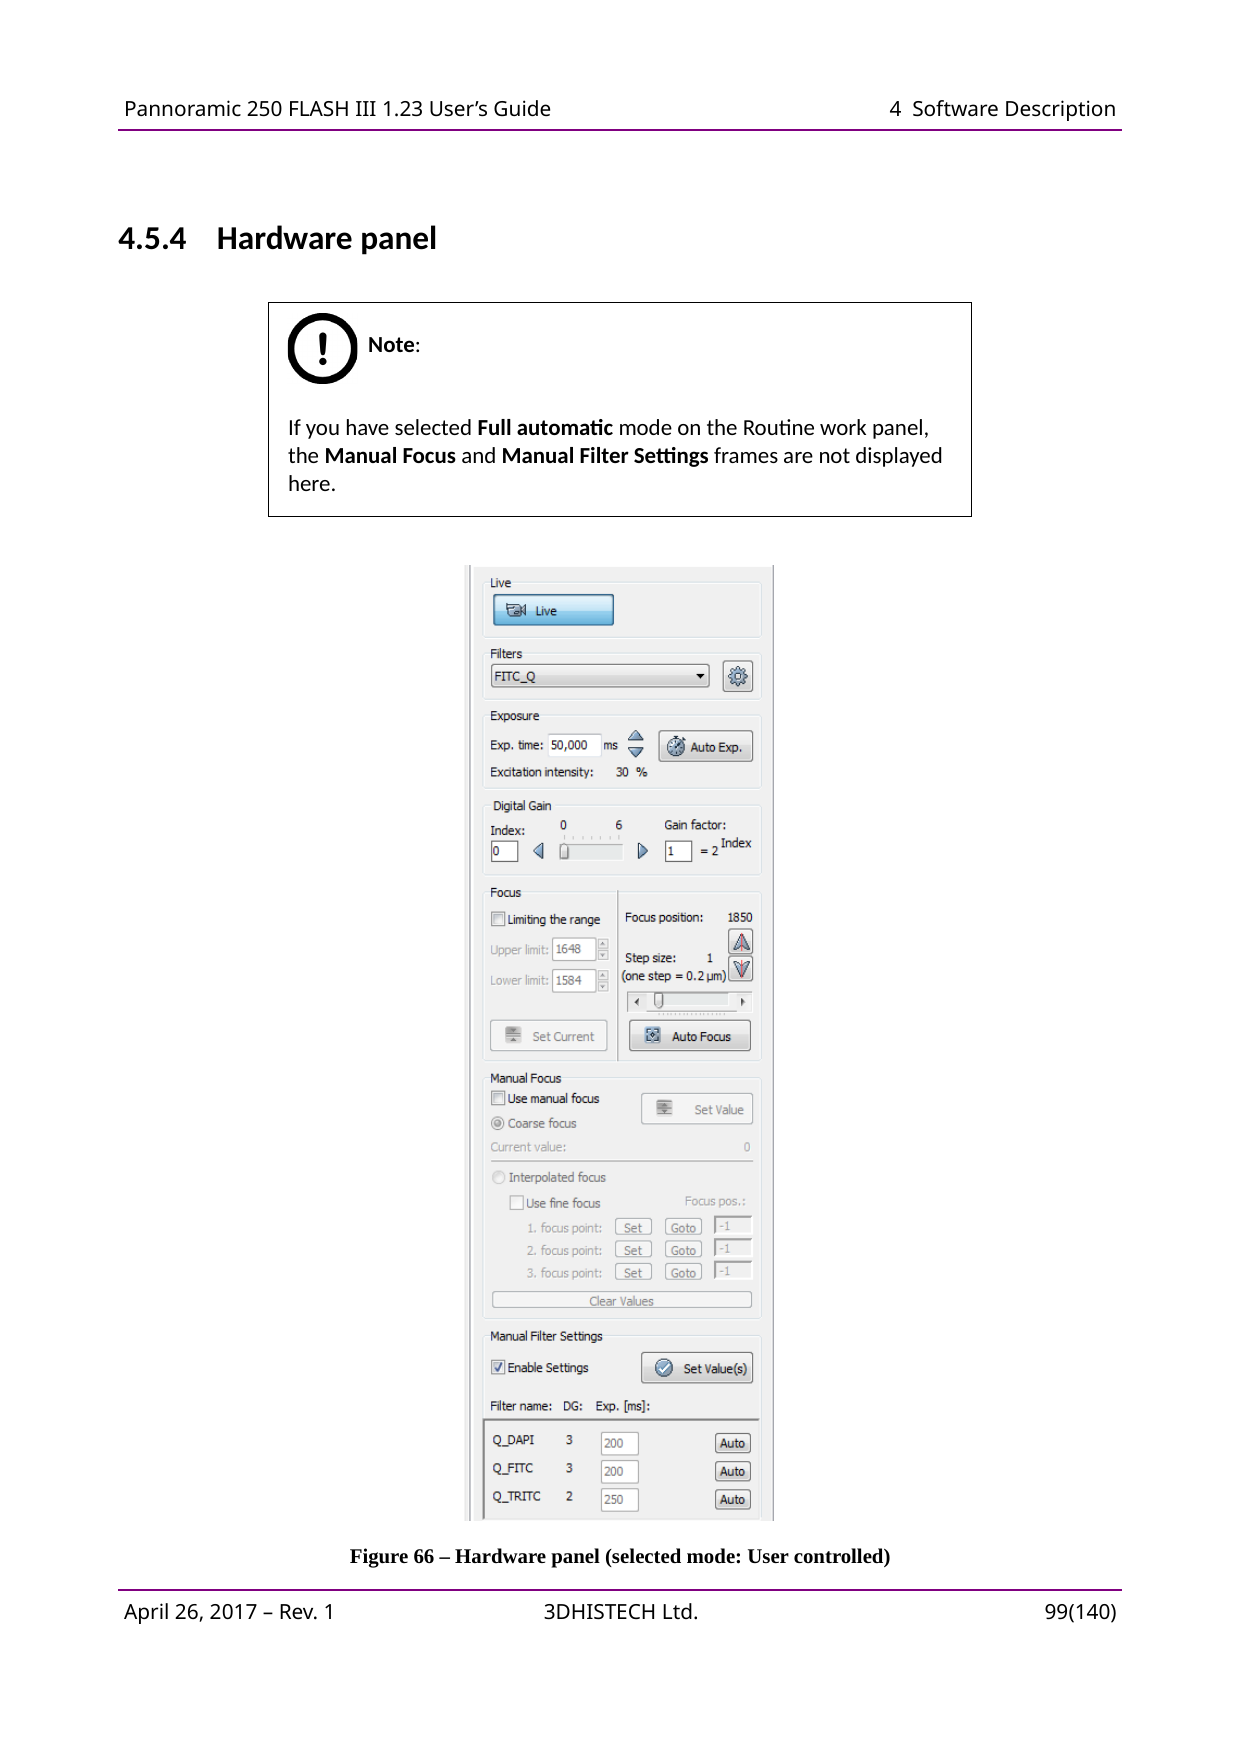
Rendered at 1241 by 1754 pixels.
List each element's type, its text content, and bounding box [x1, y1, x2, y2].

text Note: [269, 303, 971, 383]
subtitle Hardware panel [118, 217, 1122, 258]
text If you have selected Full automatic mode on the Routine work panel, the Manual Focus and Manual Filter Settings frames are not displayed here. [269, 401, 971, 516]
text Figure 66 – Hardware panel (selected mode: User controlled) [118, 1544, 1122, 1568]
